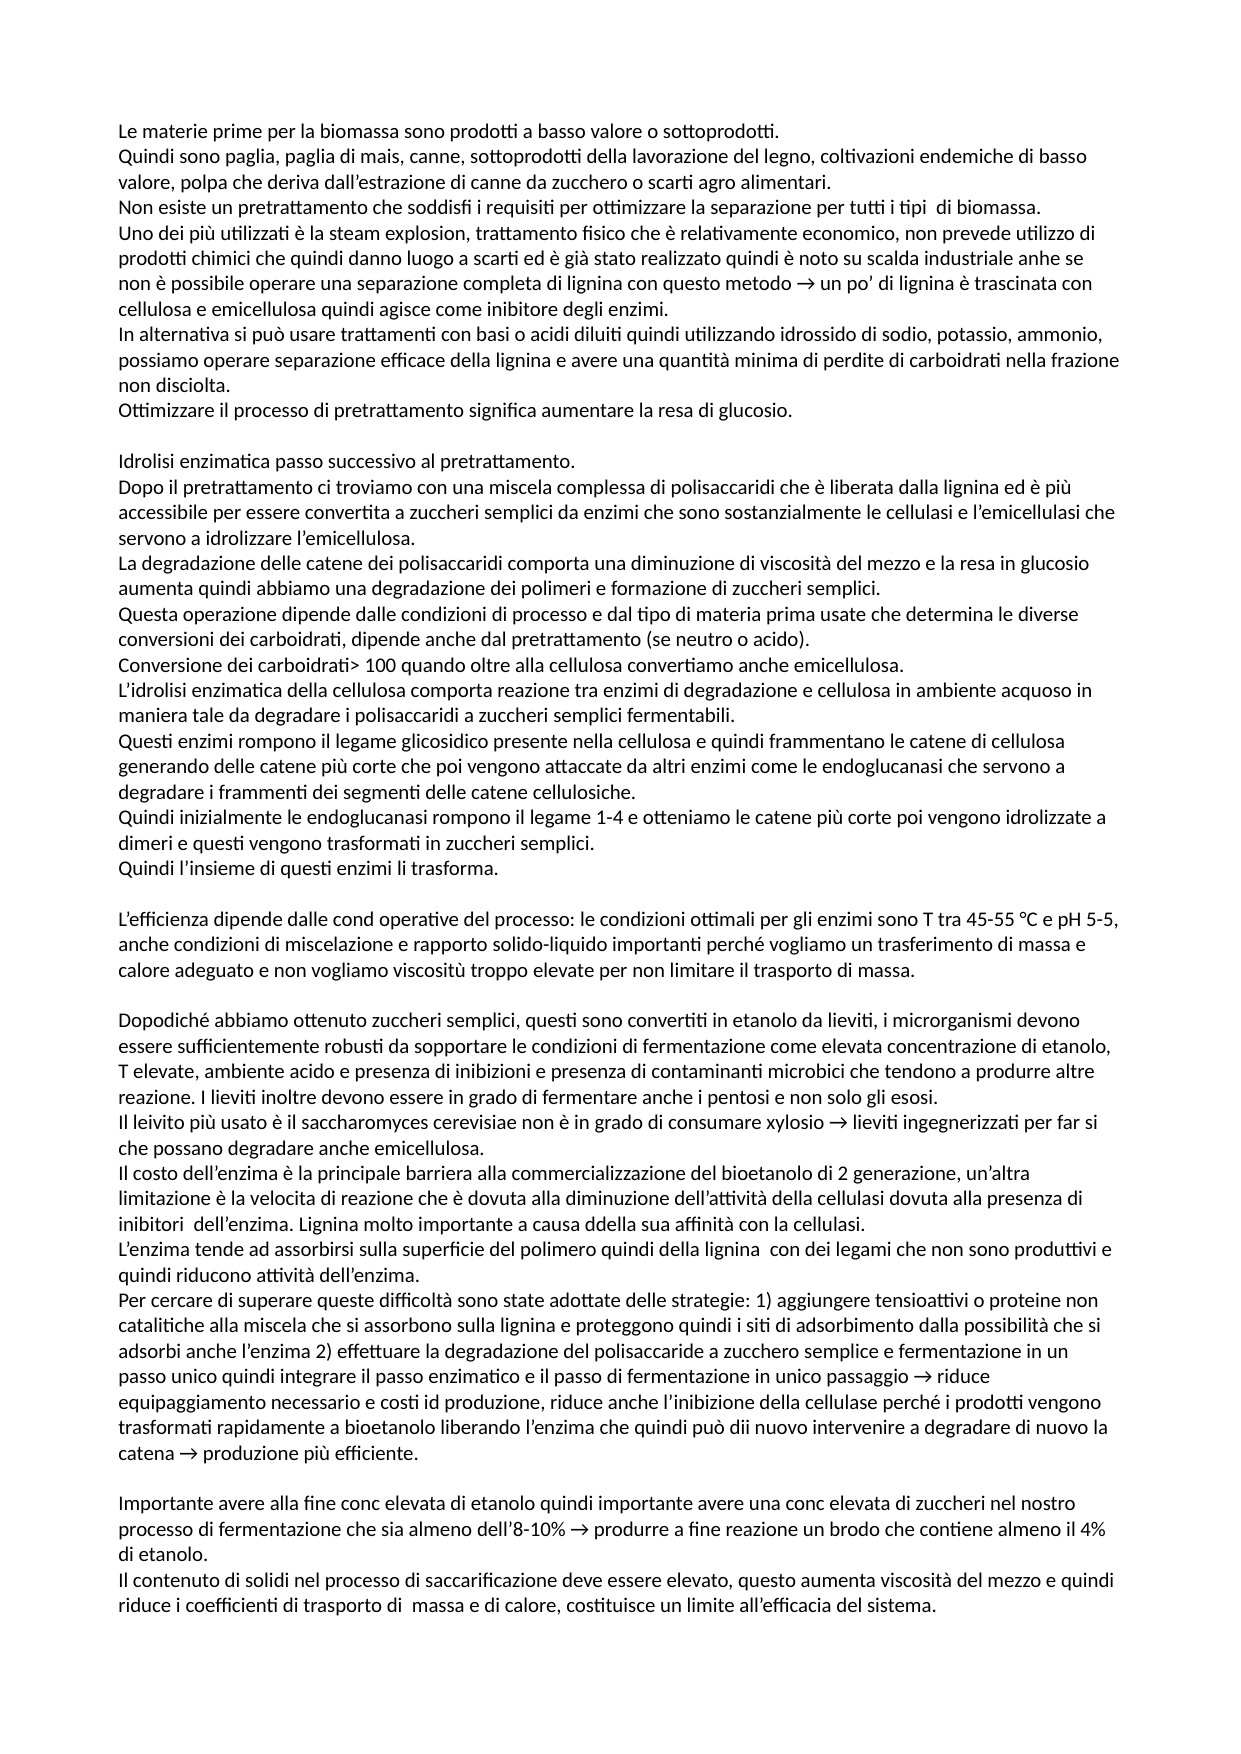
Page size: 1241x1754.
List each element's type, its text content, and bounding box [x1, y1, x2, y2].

text Importante avere alla fine conc elevata di etanolo quindi importante avere una conc elevata di zuccheri nel nostro processo di fermentazione che sia almeno dell’8-10% → produrre a fine reazione un brodo che contiene almeno il 4% di etanolo. [118, 1491, 1122, 1567]
text Quindi inizialmente le endoglucanasi rompono il legame 1-4 e otteniamo le catene più corte poi vengono idrolizzate a dimeri e questi vengono trasformati in zuccheri semplici. [118, 804, 1122, 855]
text Conversione dei carboidrati> 100 quando oltre alla cellulosa convertiamo anche emicellulosa. [118, 652, 1122, 677]
text Non esiste un pretrattamento che soddisfi i requisiti per ottimizzare la separazione per tutti i tipi di biomassa. [118, 194, 1122, 220]
text In alternativa si può usare trattamenti con basi o acidi diluiti quindi utilizzando idrossido di sodio, potassio, ammonio, possiamo operare separazione efficace della lignina e avere una quantità minima di perdite di carboidrati nella frazione non disciolta. [118, 321, 1122, 398]
text Le materie prime per la biomassa sono prodotti a basso valore o sottoprodotti. [118, 118, 1122, 143]
text Idrolisi enzimatica passo successivo al pretrattamento. [118, 448, 1122, 474]
text Il contenuto di solidi nel processo di saccarificazione deve essere elevato, questo aumenta viscosità del mezzo e quindi riduce i coefficienti di trasporto di massa e di calore, costituisce un limite all’efficacia del sistema. [118, 1567, 1122, 1618]
text Il leivito più usato è il saccharomyces cerevisiae non è in grado di consumare xylosio → lieviti ingegnerizzati per far si che possano degradare anche emicellulosa. [118, 1109, 1122, 1160]
text Il costo dell’enzima è la principale barriera alla commercializzazione del bioetanolo di 2 generazione, un’altra limitazione è la velocita di reazione che è dovuta alla diminuzione dell’attività della cellulasi dovuta alla presenza di inibitori dell’enzima. Lignina molto importante a causa ddella sua affinità con la cellulasi. [118, 1160, 1122, 1236]
text L’idrolisi enzimatica della cellulosa comporta reazione tra enzimi di degradazione e cellulosa in ambiente acquoso in maniera tale da degradare i polisaccaridi a zuccheri semplici fermentabili. [118, 677, 1122, 728]
text Uno dei più utilizzati è la steam explosion, trattamento fisico che è relativamente economico, non prevede utilizzo di prodotti chimici che quindi danno luogo a scarti ed è già stato realizzato quindi è noto su scalda industriale anhe se non è possibile operare una separazione completa di lignina con questo metodo → un po’ di lignina è trascinata con cellulosa e emicellulosa quindi agisce come inibitore degli enzimi. [118, 220, 1122, 321]
text Quindi l’insieme di questi enzimi li trasforma. [118, 855, 1122, 881]
text La degradazione delle catene dei polisaccaridi comporta una diminuzione di viscosità del mezzo e la resa in glucosio aumenta quindi abbiamo una degradazione dei polimeri e formazione di zuccheri semplici. [118, 550, 1122, 601]
text L’enzima tende ad assorbirsi sulla superficie del polimero quindi della lignina con dei legami che non sono produttivi e quindi riducono attività dell’enzima. [118, 1236, 1122, 1287]
text Ottimizzare il processo di pretrattamento significa aumentare la resa di glucosio. [118, 398, 1122, 423]
text Questa operazione dipende dalle condizioni di processo e dal tipo di materia prima usate che determina le diverse conversioni dei carboidrati, dipende anche dal pretrattamento (se neutro o acido). [118, 601, 1122, 652]
text L’efficienza dipende dalle cond operative del processo: le condizioni ottimali per gli enzimi sono T tra 45-55 °C e pH 5-5, anche condizioni di miscelazione e rapporto solido-liquido importanti perché vogliamo un trasferimento di massa e calore adeguato e non vogliamo viscositù troppo elevate per non limitare il trasporto di massa. [118, 906, 1122, 982]
text Dopo il pretrattamento ci troviamo con una miscela complessa di polisaccaridi che è liberata dalla lignina ed è più accessibile per essere convertita a zuccheri semplici da enzimi che sono sostanzialmente le cellulasi e l’emicellulasi che servono a idrolizzare l’emicellulosa. [118, 474, 1122, 550]
text Questi enzimi rompono il legame glicosidico presente nella cellulosa e quindi frammentano le catene di cellulosa generando delle catene più corte che poi vengono attaccate da altri enzimi come le endoglucanasi che servono a degradare i frammenti dei segmenti delle catene cellulosiche. [118, 728, 1122, 804]
text Quindi sono paglia, paglia di mais, canne, sottoprodotti della lavorazione del legno, coltivazioni endemiche di basso valore, polpa che deriva dall’estrazione di canne da zucchero o scarti agro alimentari. [118, 143, 1122, 194]
text Dopodiché abbiamo ottenuto zuccheri semplici, questi sono convertiti in etanolo da lieviti, i microrganismi devono essere sufficientemente robusti da sopportare le condizioni di fermentazione come elevata concentrazione di etanolo, T elevate, ambiente acido e presenza di inibizioni e presenza di contaminanti microbici che tendono a produrre altre reazione. I lieviti inoltre devono essere in grado di fermentare anche i pentosi e non solo gli esosi. [118, 1008, 1122, 1109]
text Per cercare di superare queste difficoltà sono state adottate delle strategie: 1) aggiungere tensioattivi o proteine non catalitiche alla miscela che si assorbono sulla lignina e proteggono quindi i siti di adsorbimento dalla possibilità che si adsorbi anche l’enzima 2) effettuare la degradazione del polisaccaride a zucchero semplice e fermentazione in un passo unico quindi integrare il passo enzimatico e il passo di fermentazione in unico passaggio → riduce equipaggiamento necessario e costi id produzione, riduce anche l’inibizione della cellulase perché i prodotti vengono trasformati rapidamente a bioetanolo liberando l’enzima che quindi può dii nuovo intervenire a degradare di nuovo la catena → produzione più efficiente. [118, 1287, 1122, 1465]
